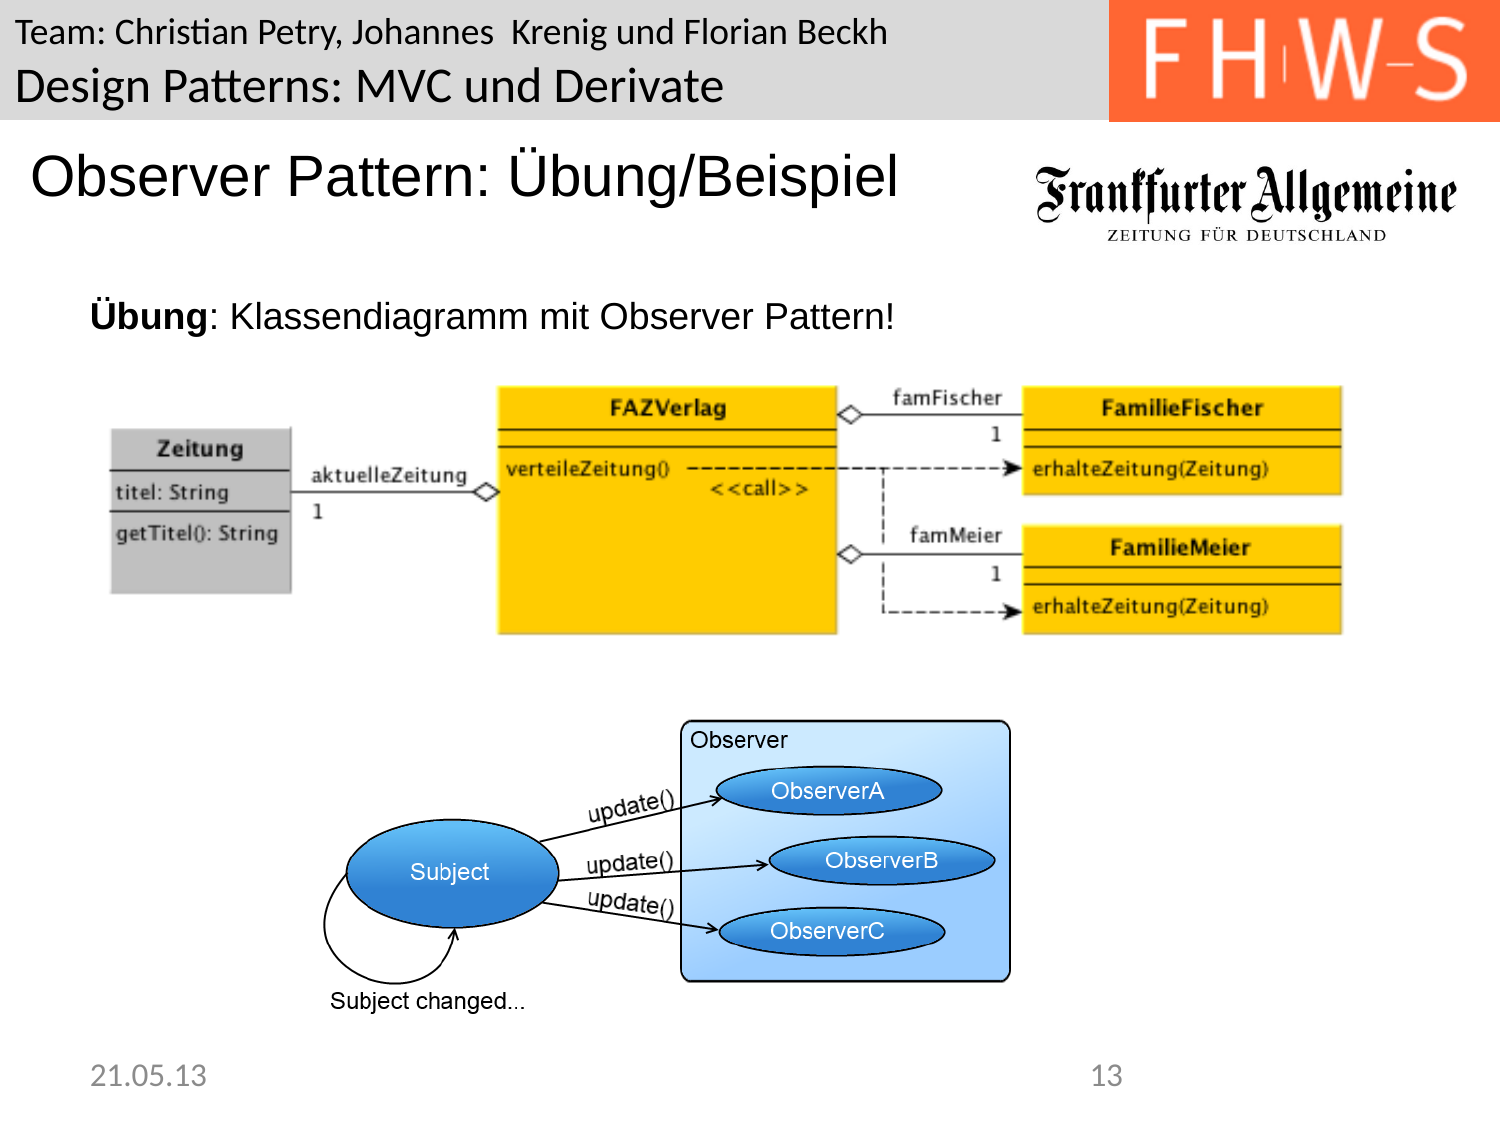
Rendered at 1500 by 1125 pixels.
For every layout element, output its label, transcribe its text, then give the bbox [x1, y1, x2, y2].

text_box [1074, 1042, 1425, 1103]
text_box Übung: Klassendiagramm mit Observer Pattern! [74, 284, 910, 343]
picture [1109, 0, 1500, 122]
text_box Observer Pattern: Übung/Beispiel [15, 141, 1033, 206]
text_box 21.05.13 [74, 1042, 425, 1103]
picture [294, 680, 1033, 1033]
picture [1027, 159, 1465, 248]
picture [82, 354, 1370, 659]
